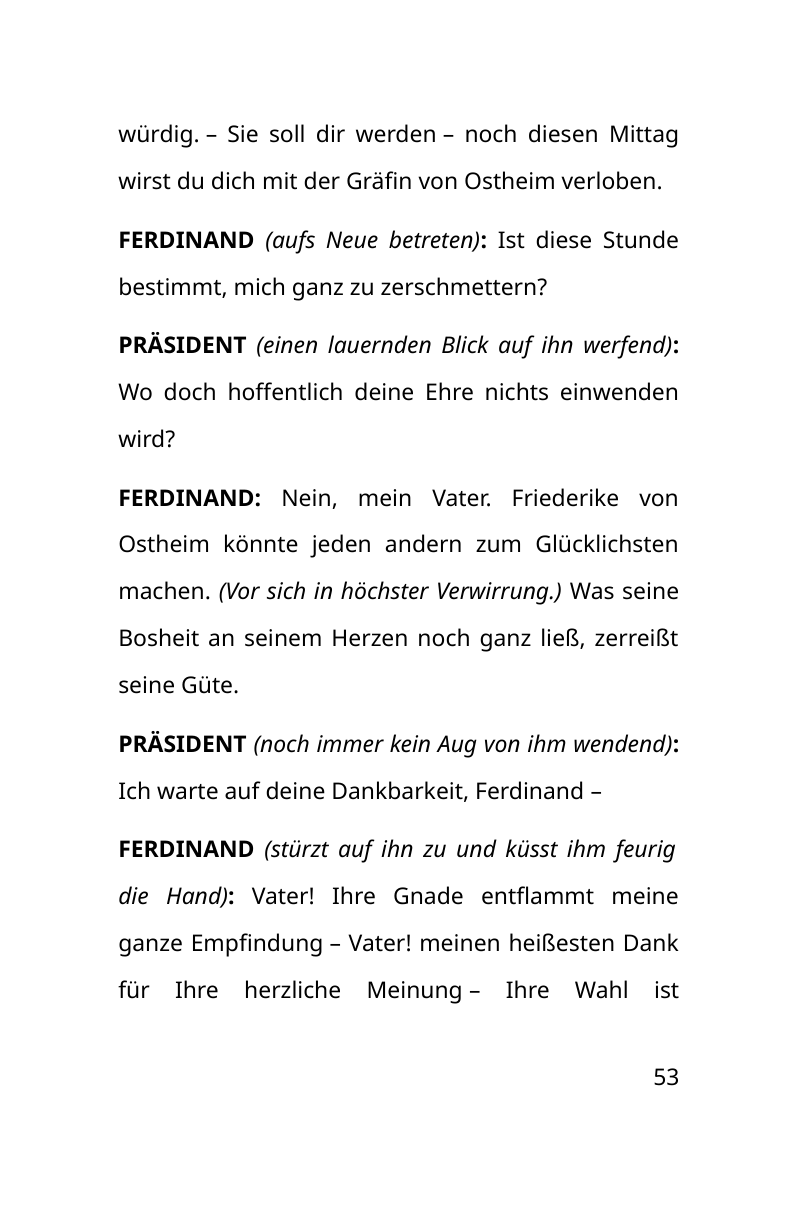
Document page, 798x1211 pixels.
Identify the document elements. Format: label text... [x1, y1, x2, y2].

text FERDINAND: Nein, mein Vater. Friederike von Ostheim könnte jeden andern zum Glücklichsten machen. (Vor sich in höchster Verwirrung.) Was seine Bosheit an seinem Herzen noch ganz ließ, zerreißt seine Güte. [118, 482, 679, 700]
text PRÄSIDENT (einen lauernden Blick auf ihn werfend): Wo doch hoffentlich deine Ehre nichts einwenden wird? [118, 329, 679, 454]
text PRÄSIDENT (noch immer kein Aug von ihm wendend): Ich warte auf deine Dankbarkeit, Ferdinand – [118, 728, 679, 806]
text FERDINAND (stürzt auf ihn zu und küsst ihm feurig die Hand): Vater! Ihre Gnade entflammt meine ganze Empfindung – Vater! meinen heißesten Dank für Ihre herzliche Meinung – Ihre Wahl ist [118, 833, 679, 1005]
text FERDINAND (aufs Neue betreten): Ist diese Stunde bestimmt, mich ganz zu zerschmettern? [118, 224, 679, 302]
text würdig. – Sie soll dir werden – noch diesen Mittag wirst du dich mit der Gräfin von Ostheim verloben. [118, 118, 679, 196]
